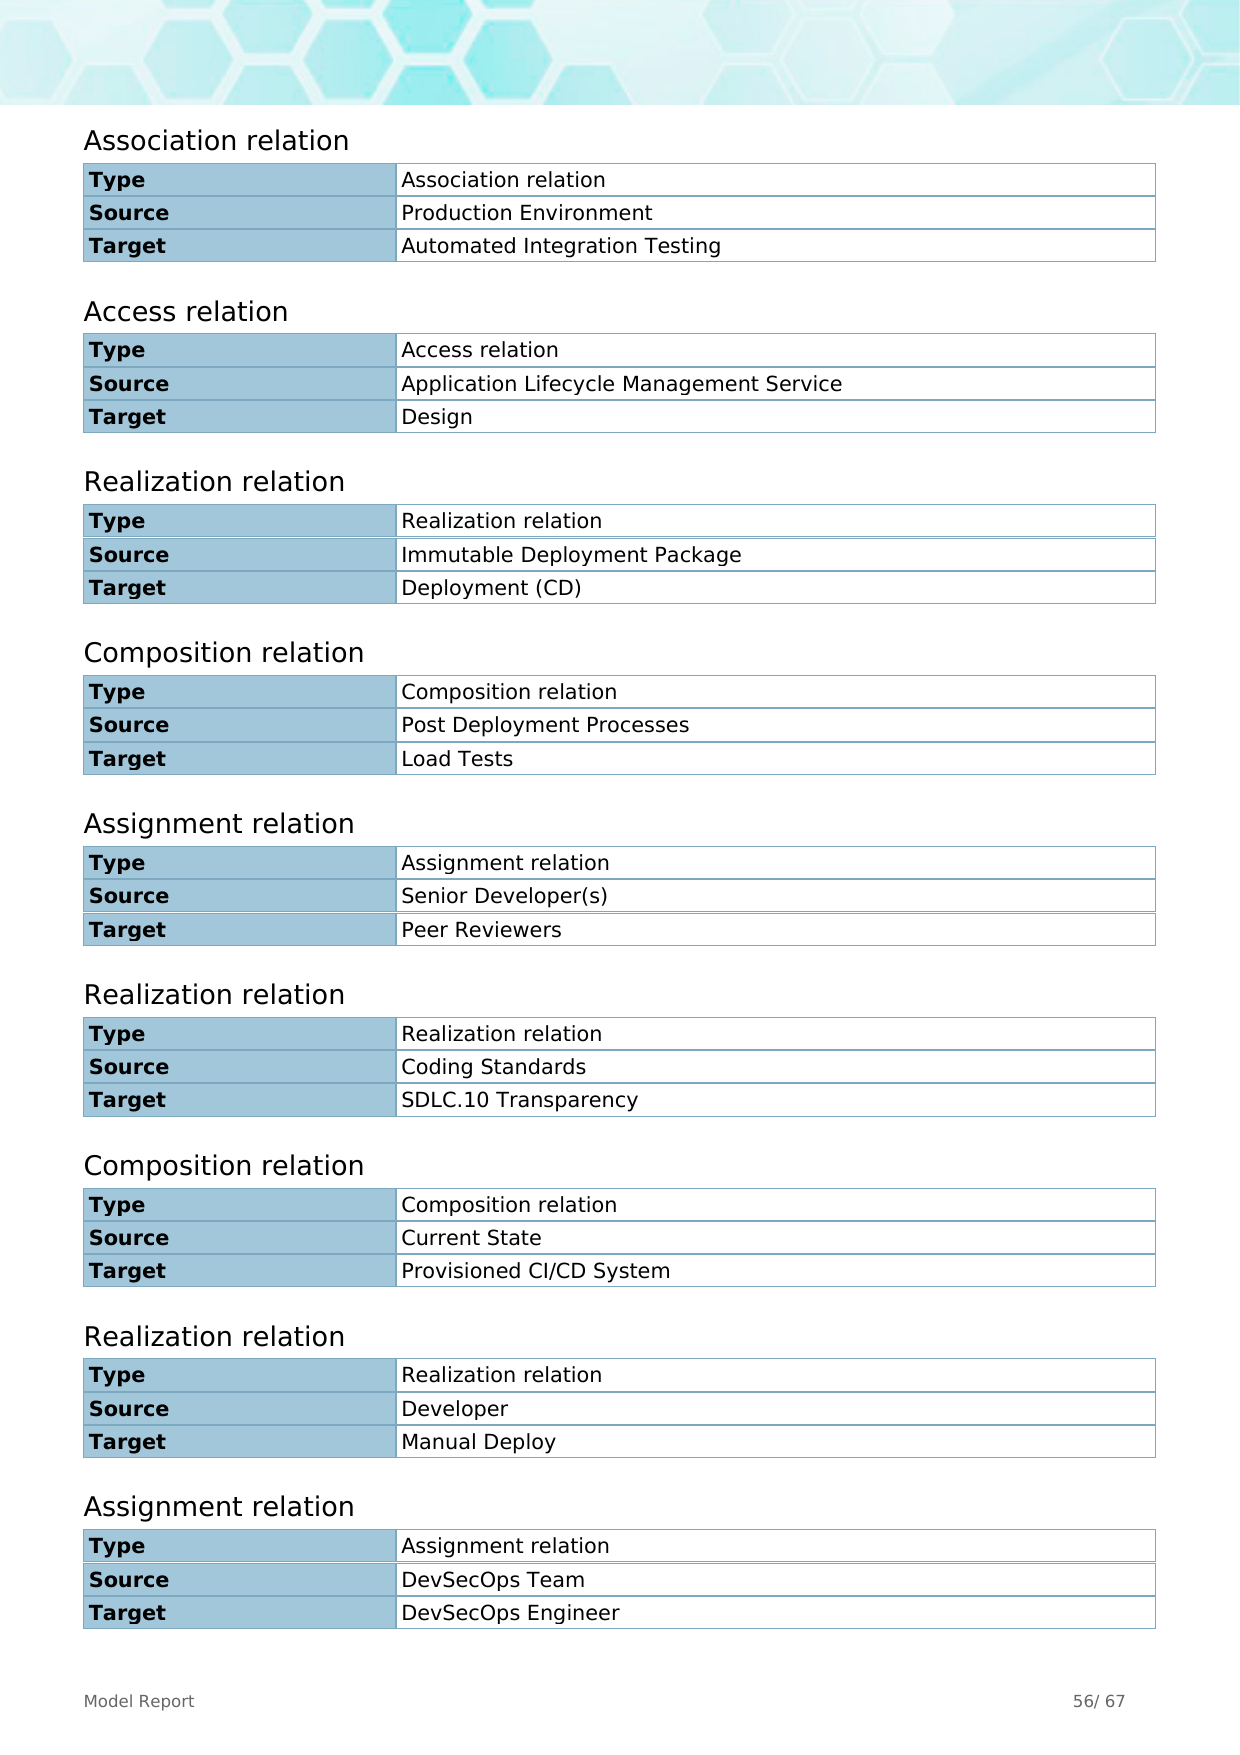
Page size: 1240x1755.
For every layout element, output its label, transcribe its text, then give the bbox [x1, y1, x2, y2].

table_cell [0, 163, 83, 196]
table_cell [1156, 946, 1239, 979]
table_cell Realization relation [83, 979, 1156, 1012]
table_cell Type [84, 1530, 395, 1561]
table_cell Type [84, 164, 395, 195]
table_cell [1094, 1288, 1156, 1321]
table_cell [396, 775, 925, 808]
table_cell [0, 638, 83, 671]
table_cell [925, 500, 1094, 504]
table_cell [396, 500, 925, 504]
table_cell [925, 1629, 1094, 1650]
table_cell [0, 1596, 83, 1629]
table_cell [0, 1150, 83, 1183]
table_cell Type [84, 676, 395, 707]
table_cell [0, 125, 83, 158]
table_cell [0, 1288, 83, 1321]
table_cell [1156, 1150, 1239, 1183]
table_cell Realization relation [397, 1359, 1155, 1391]
table_cell Target [84, 1426, 395, 1457]
table_cell [1094, 1525, 1156, 1529]
table_cell [1156, 1288, 1239, 1321]
table_cell [0, 979, 83, 1012]
table_cell [925, 1183, 1094, 1187]
table_cell [0, 1425, 83, 1458]
table_cell [1156, 263, 1239, 296]
table_cell [1156, 105, 1239, 125]
table_cell [0, 1083, 83, 1117]
table_cell Type [84, 334, 395, 366]
table_cell Assignment relation [83, 1492, 1156, 1525]
table_cell [396, 1629, 925, 1650]
table_cell [396, 671, 925, 675]
table_cell Realization relation [397, 1018, 1155, 1049]
table_cell [396, 263, 925, 296]
table_cell Association relation [397, 164, 1155, 195]
table_cell [396, 329, 925, 333]
table_cell Type [84, 1359, 395, 1391]
table_cell [83, 1629, 396, 1650]
table_cell [0, 500, 83, 504]
table_cell [83, 1183, 396, 1187]
table_cell [1156, 433, 1239, 467]
table_cell [0, 504, 83, 537]
table_cell [83, 1013, 396, 1017]
table_cell [1156, 775, 1239, 808]
table_cell [1156, 1050, 1239, 1083]
table_cell Coding Standards [397, 1051, 1155, 1082]
table_cell [83, 1117, 396, 1150]
table_cell [925, 1288, 1094, 1321]
table_cell Target [84, 743, 395, 774]
table_cell [1156, 604, 1239, 637]
table_cell [1094, 500, 1156, 504]
table_cell [83, 775, 396, 808]
table_cell [1094, 1354, 1156, 1358]
table_cell Senior Developer(s) [397, 880, 1155, 911]
table_cell [925, 1013, 1094, 1017]
table_cell [396, 433, 925, 467]
table_cell [1156, 671, 1239, 675]
table_cell [0, 158, 83, 162]
table_cell [0, 1183, 83, 1187]
table_cell [1156, 296, 1239, 329]
table_cell Post Deployment Processes [397, 709, 1155, 741]
table_cell [1156, 1183, 1239, 1187]
table_cell [1156, 1017, 1239, 1050]
table_cell [1156, 1525, 1239, 1529]
table_cell [0, 671, 83, 675]
table_cell Source [84, 368, 395, 399]
table_cell Access relation [397, 334, 1155, 366]
table_cell [1156, 808, 1239, 842]
table_cell [396, 158, 925, 162]
table_cell [1156, 504, 1239, 537]
table_cell Composition relation [397, 676, 1155, 707]
table_cell [83, 158, 396, 162]
table_cell Design [397, 401, 1155, 432]
table_cell [0, 1358, 83, 1392]
table_cell [1156, 879, 1239, 912]
table_cell [0, 105, 83, 125]
table_cell [83, 1525, 396, 1529]
table_cell [0, 538, 83, 571]
table_cell [1094, 1458, 1156, 1492]
table_cell [1156, 1596, 1239, 1629]
table_cell [396, 842, 925, 846]
table_cell [925, 263, 1094, 296]
table_cell Association relation [83, 125, 1156, 158]
table_cell Source [84, 1222, 395, 1253]
table_cell [0, 1221, 83, 1254]
table_cell [0, 571, 83, 604]
table_cell [925, 433, 1094, 467]
table_cell Target [84, 914, 395, 945]
table_cell Assignment relation [397, 847, 1155, 878]
table_cell [1156, 1425, 1239, 1458]
table_cell [925, 105, 1094, 125]
table_cell [0, 842, 83, 846]
table_cell [0, 1117, 83, 1150]
table_cell [83, 842, 396, 846]
table_cell [1156, 979, 1239, 1012]
table_cell [1094, 1629, 1156, 1650]
table_cell [1156, 1629, 1239, 1650]
table_cell [396, 946, 925, 979]
table_cell Composition relation [397, 1189, 1155, 1220]
table_cell [0, 229, 83, 262]
table_cell [1156, 1563, 1239, 1596]
table_cell [83, 1288, 396, 1321]
table_cell [925, 946, 1094, 979]
table_cell [0, 846, 83, 879]
table_cell [1094, 105, 1156, 125]
table_cell [0, 1529, 83, 1562]
table_cell [1156, 1117, 1239, 1150]
table_cell [0, 1354, 83, 1358]
table_cell Realization relation [83, 1321, 1156, 1354]
table_cell Deployment (CD) [397, 572, 1155, 603]
table_cell Current State [397, 1222, 1155, 1253]
table_cell [0, 263, 83, 296]
table_cell [1156, 1358, 1239, 1392]
table_cell Assignment relation [83, 808, 1156, 842]
table_cell [1156, 842, 1239, 846]
table_cell Type [84, 847, 395, 878]
table_cell [0, 467, 83, 500]
table_cell [0, 675, 83, 708]
table_cell [925, 1525, 1094, 1529]
table_cell [396, 1013, 925, 1017]
table_cell [1156, 196, 1239, 229]
table_cell [1156, 1354, 1239, 1358]
table_cell Model Report [83, 1650, 925, 1754]
table_cell Automated Integration Testing [397, 230, 1155, 261]
table_cell [925, 1117, 1094, 1150]
table_cell [0, 1050, 83, 1083]
table_cell Peer Reviewers [397, 914, 1155, 945]
table_cell Type [84, 1189, 395, 1220]
table_cell Target [84, 1597, 395, 1628]
table_cell Source [84, 197, 395, 228]
table_cell Immutable Deployment Package [397, 539, 1155, 570]
table_cell Application Lifecycle Management Service [397, 368, 1155, 399]
table_cell SDLC.10 Transparency [397, 1084, 1155, 1116]
table_cell [0, 808, 83, 842]
table_cell Composition relation [83, 638, 1156, 671]
table_cell Type [84, 505, 395, 536]
table_cell [0, 433, 83, 467]
table_cell Load Tests [397, 743, 1155, 774]
table_cell [1156, 538, 1239, 571]
table_cell [1156, 125, 1239, 158]
table_cell [0, 196, 83, 229]
table_cell [925, 604, 1094, 637]
table_cell [1156, 367, 1239, 400]
table_cell [0, 1254, 83, 1287]
table_cell [1156, 1188, 1239, 1221]
table_cell [1156, 675, 1239, 708]
table_cell Composition relation [83, 1150, 1156, 1183]
table_cell [1156, 158, 1239, 162]
table_cell [83, 263, 396, 296]
table_cell DevSecOps Team [397, 1564, 1155, 1595]
table_cell [83, 1458, 396, 1492]
table_cell [0, 1013, 83, 1017]
table_cell [0, 329, 83, 333]
table_cell Source [84, 1393, 395, 1424]
table_cell [1094, 842, 1156, 846]
table_cell [0, 1629, 83, 1650]
table_cell [396, 1525, 925, 1529]
table_cell [925, 671, 1094, 675]
table_cell [1094, 329, 1156, 333]
table_cell [1156, 1321, 1239, 1354]
table_cell Source [84, 1051, 395, 1082]
table_cell [83, 671, 396, 675]
table_cell [1156, 638, 1239, 671]
table_cell Source [84, 539, 395, 570]
table_cell [1156, 329, 1239, 333]
table_cell Realization relation [397, 505, 1155, 536]
table_cell [83, 604, 396, 637]
table_cell Access relation [83, 296, 1156, 329]
table_cell / 67 [1094, 1650, 1156, 1754]
table_cell [925, 158, 1094, 162]
table_cell [1156, 333, 1239, 367]
table_cell [1156, 163, 1239, 196]
table_cell [1156, 1221, 1239, 1254]
table_cell [83, 105, 396, 125]
table_cell [1156, 1529, 1239, 1562]
table_cell [1156, 1650, 1239, 1754]
table_cell [1156, 1254, 1239, 1287]
table_cell Target [84, 401, 395, 432]
table_cell Source [84, 880, 395, 911]
table_cell [925, 1354, 1094, 1358]
table_cell [0, 604, 83, 637]
table_cell [396, 1458, 925, 1492]
table_cell [396, 105, 925, 125]
table_cell [1094, 433, 1156, 467]
table_cell Target [84, 230, 395, 261]
table_cell [0, 1458, 83, 1492]
table_cell [1156, 1492, 1239, 1525]
table_cell [1156, 467, 1239, 500]
table_cell [0, 400, 83, 433]
table_cell [1156, 913, 1239, 946]
table_cell [83, 500, 396, 504]
table_cell [0, 1321, 83, 1354]
table_cell [1156, 742, 1239, 775]
table_cell [396, 1117, 925, 1150]
table_cell [1094, 263, 1156, 296]
table_cell Type [84, 1018, 395, 1049]
table_cell Source [84, 1564, 395, 1595]
table_cell [1094, 158, 1156, 162]
table_cell [1156, 1392, 1239, 1425]
table_cell [925, 775, 1094, 808]
table_cell [0, 1525, 83, 1529]
table_cell [396, 1354, 925, 1358]
table_cell [83, 1354, 396, 1358]
table_cell [0, 1650, 83, 1754]
table_cell DevSecOps Engineer [397, 1597, 1155, 1628]
table_cell [925, 842, 1094, 846]
table_cell [1156, 1083, 1239, 1117]
table_cell Assignment relation [397, 1530, 1155, 1561]
table_cell [1094, 1013, 1156, 1017]
table_cell [1094, 604, 1156, 637]
table_cell [0, 1492, 83, 1525]
table_cell [0, 913, 83, 946]
table_cell Realization relation [83, 467, 1156, 500]
table_cell Source [84, 709, 395, 741]
table_cell Developer [397, 1393, 1155, 1424]
table_cell [396, 1288, 925, 1321]
table_cell [1156, 400, 1239, 433]
table_cell [396, 1183, 925, 1187]
table_cell [1094, 1117, 1156, 1150]
table_cell [925, 329, 1094, 333]
table_cell [0, 775, 83, 808]
table_cell [1094, 775, 1156, 808]
table_cell Production Environment [397, 197, 1155, 228]
table_cell [1156, 571, 1239, 604]
table_cell [0, 1188, 83, 1221]
table_cell Target [84, 1255, 395, 1286]
table_cell [1156, 500, 1239, 504]
table_cell [1156, 708, 1239, 742]
table_cell [83, 946, 396, 979]
table_cell Provisioned CI/CD System [397, 1255, 1155, 1286]
table_cell [0, 333, 83, 367]
table_cell [1156, 1013, 1239, 1017]
table_cell Manual Deploy [397, 1426, 1155, 1457]
table_cell [1156, 846, 1239, 879]
table_cell [1094, 1183, 1156, 1187]
table_cell [0, 742, 83, 775]
table_cell [0, 879, 83, 912]
table_cell [1094, 946, 1156, 979]
table_cell Target [84, 572, 395, 603]
table_cell [83, 433, 396, 467]
table_cell [0, 946, 83, 979]
table_cell [1156, 229, 1239, 262]
table_cell [0, 1563, 83, 1596]
table_cell [0, 708, 83, 742]
table_cell [83, 329, 396, 333]
table_cell [0, 1017, 83, 1050]
table_cell [396, 604, 925, 637]
table_cell [925, 1458, 1094, 1492]
table_cell [1094, 671, 1156, 675]
table_cell [0, 296, 83, 329]
table_cell 56 [925, 1650, 1094, 1754]
table_cell Target [84, 1084, 395, 1116]
table_cell [1156, 1458, 1239, 1492]
table_cell [0, 367, 83, 400]
table_cell [0, 1392, 83, 1425]
